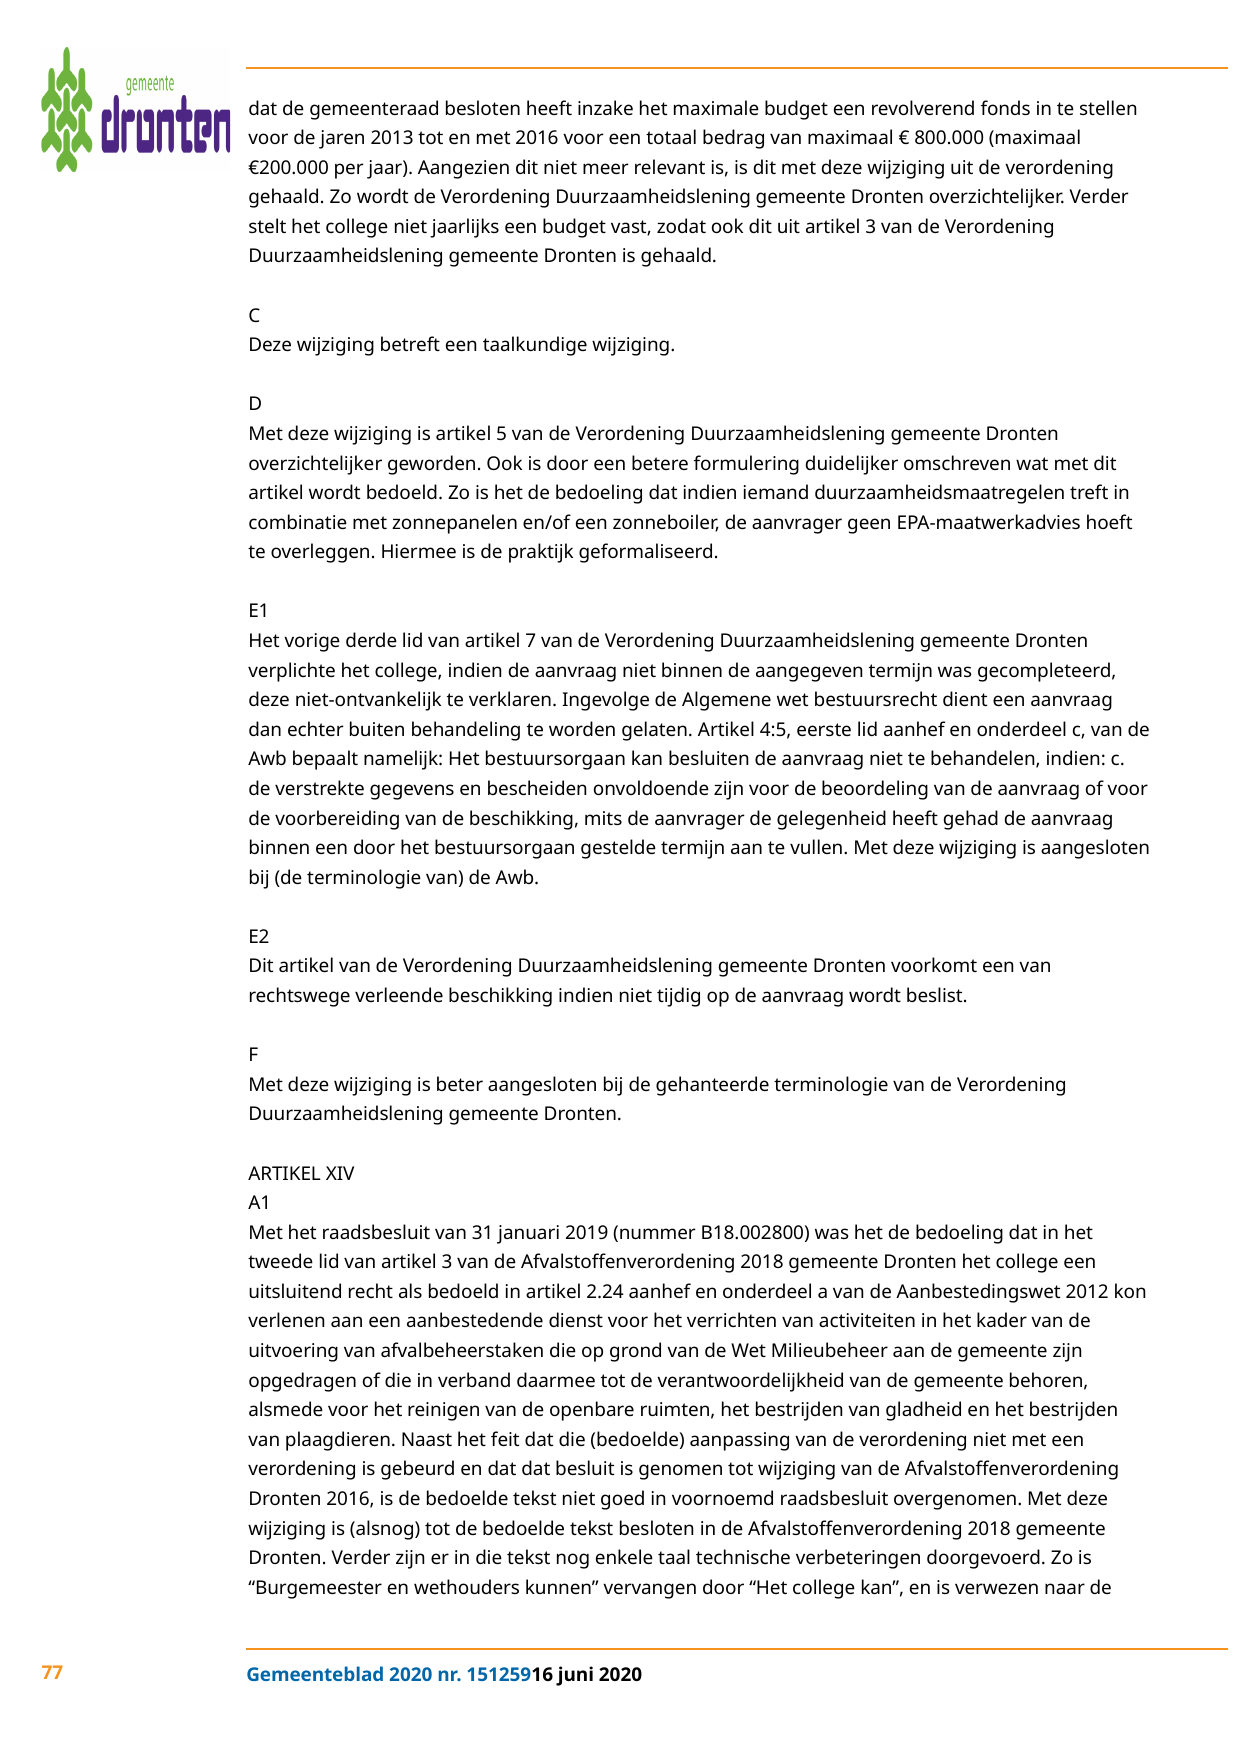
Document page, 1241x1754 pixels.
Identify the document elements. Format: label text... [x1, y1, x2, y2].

text ARTIKEL XIV [248, 1160, 1152, 1186]
text Dit artikel van de Verordening Duurzaamheidslening gemeente Dronten voorkomt een van rechtswege verleende beschikking indien niet tijdig op de aanvraag wordt beslist. [248, 953, 1152, 1008]
text E2 [248, 923, 1152, 949]
text E1 [248, 598, 1152, 623]
text Met deze wijziging is artikel 5 van de Verordening Duurzaamheidslening gemeente Dronten overzichtelijker geworden. Ook is door een betere formulering duidelijker omschreven wat met dit artikel wordt bedoeld. Zo is het de bedoeling dat indien iemand duurzaamheidsmaatregelen treft in combinatie met zonnepanelen en/of een zonneboiler, de aanvrager geen EPA-maatwerkadvies hoeft te overleggen. Hiermee is de praktijk geformaliseerd. [248, 420, 1152, 564]
text Deze wijziging betreft een taalkundige wijziging. [248, 331, 1152, 357]
text Met het raadsbesluit van 31 januari 2019 (nummer B18.002800) was het de bedoeling dat in het tweede lid van artikel 3 van de Afvalstoffenverordening 2018 gemeente Dronten het college een uitsluitend recht als bedoeld in artikel 2.24 aanhef en onderdeel a van de Aanbestedingswet 2012 kon verlenen aan een aanbestedende dienst voor het verrichten van activiteiten in het kader van de uitvoering van afvalbeheerstaken die op grond van de Wet Milieubeheer aan de gemeente zijn opgedragen of die in verband daarmee tot de verantwoordelijkheid van de gemeente behoren, alsmede voor het reinigen van de openbare ruimten, het bestrijden van gladheid en het bestrijden van plaagdieren. Naast het feit dat die (bedoelde) aanpassing van de verordening niet met een verordening is gebeurd en dat dat besluit is genomen tot wijziging van de Afvalstoffenverordening Dronten 2016, is de bedoelde tekst niet goed in voornoemd raadsbesluit overgenomen. Met deze wijziging is (alsnog) tot de bedoelde tekst besloten in de Afvalstoffenverordening 2018 gemeente Dronten. Verder zijn er in die tekst nog enkele taal technische verbeteringen doorgevoerd. Zo is “Burgemeester en wethouders kunnen” vervangen door “Het college kan”, en is verwezen naar de [248, 1219, 1152, 1600]
text D [248, 391, 1152, 416]
text Het vorige derde lid van artikel 7 van de Verordening Duurzaamheidslening gemeente Dronten verplichte het college, indien de aanvraag niet binnen de aangegeven termijn was gecompleteerd, deze niet-ontvankelijk te verklaren. Ingevolge de Algemene wet bestuursrecht dient een aanvraag dan echter buiten behandeling te worden gelaten. Artikel 4:5, eerste lid aanhef en onderdeel c, van de Awb bepaalt namelijk: Het bestuursorgaan kan besluiten de aanvraag niet te behandelen, indien: c. de verstrekte gegevens en bescheiden onvoldoende zijn voor de beoordeling van de aanvraag of voor de voorbereiding van de beschikking, mits de aanvrager de gelegenheid heeft gehad de aanvraag binnen een door het bestuursorgaan gestelde termijn aan te vullen. Met deze wijziging is aangesloten bij (de terminologie van) de Awb. [248, 627, 1152, 890]
text C [248, 302, 1152, 328]
text F [248, 1041, 1152, 1067]
text dat de gemeenteraad besloten heeft inzake het maximale budget een revolverend fonds in te stellen voor de jaren 2013 tot en met 2016 voor een totaal bedrag van maximaal € 800.000 (maximaal €200.000 per jaar). Aangezien dit niet meer relevant is, is dit met deze wijziging uit de verordening gehaald. Zo wordt de Verordening Duurzaamheidslening gemeente Dronten overzichtelijker. Verder stelt het college niet jaarlijks een budget vast, zodat ook dit uit artikel 3 van de Verordening Duurzaamheidslening gemeente Dronten is gehaald. [248, 95, 1152, 268]
text Met deze wijziging is beter aangesloten bij de gehanteerde terminologie van de Verordening Duurzaamheidslening gemeente Dronten. [248, 1071, 1152, 1126]
text A1 [248, 1189, 1152, 1215]
picture [41, 47, 231, 172]
